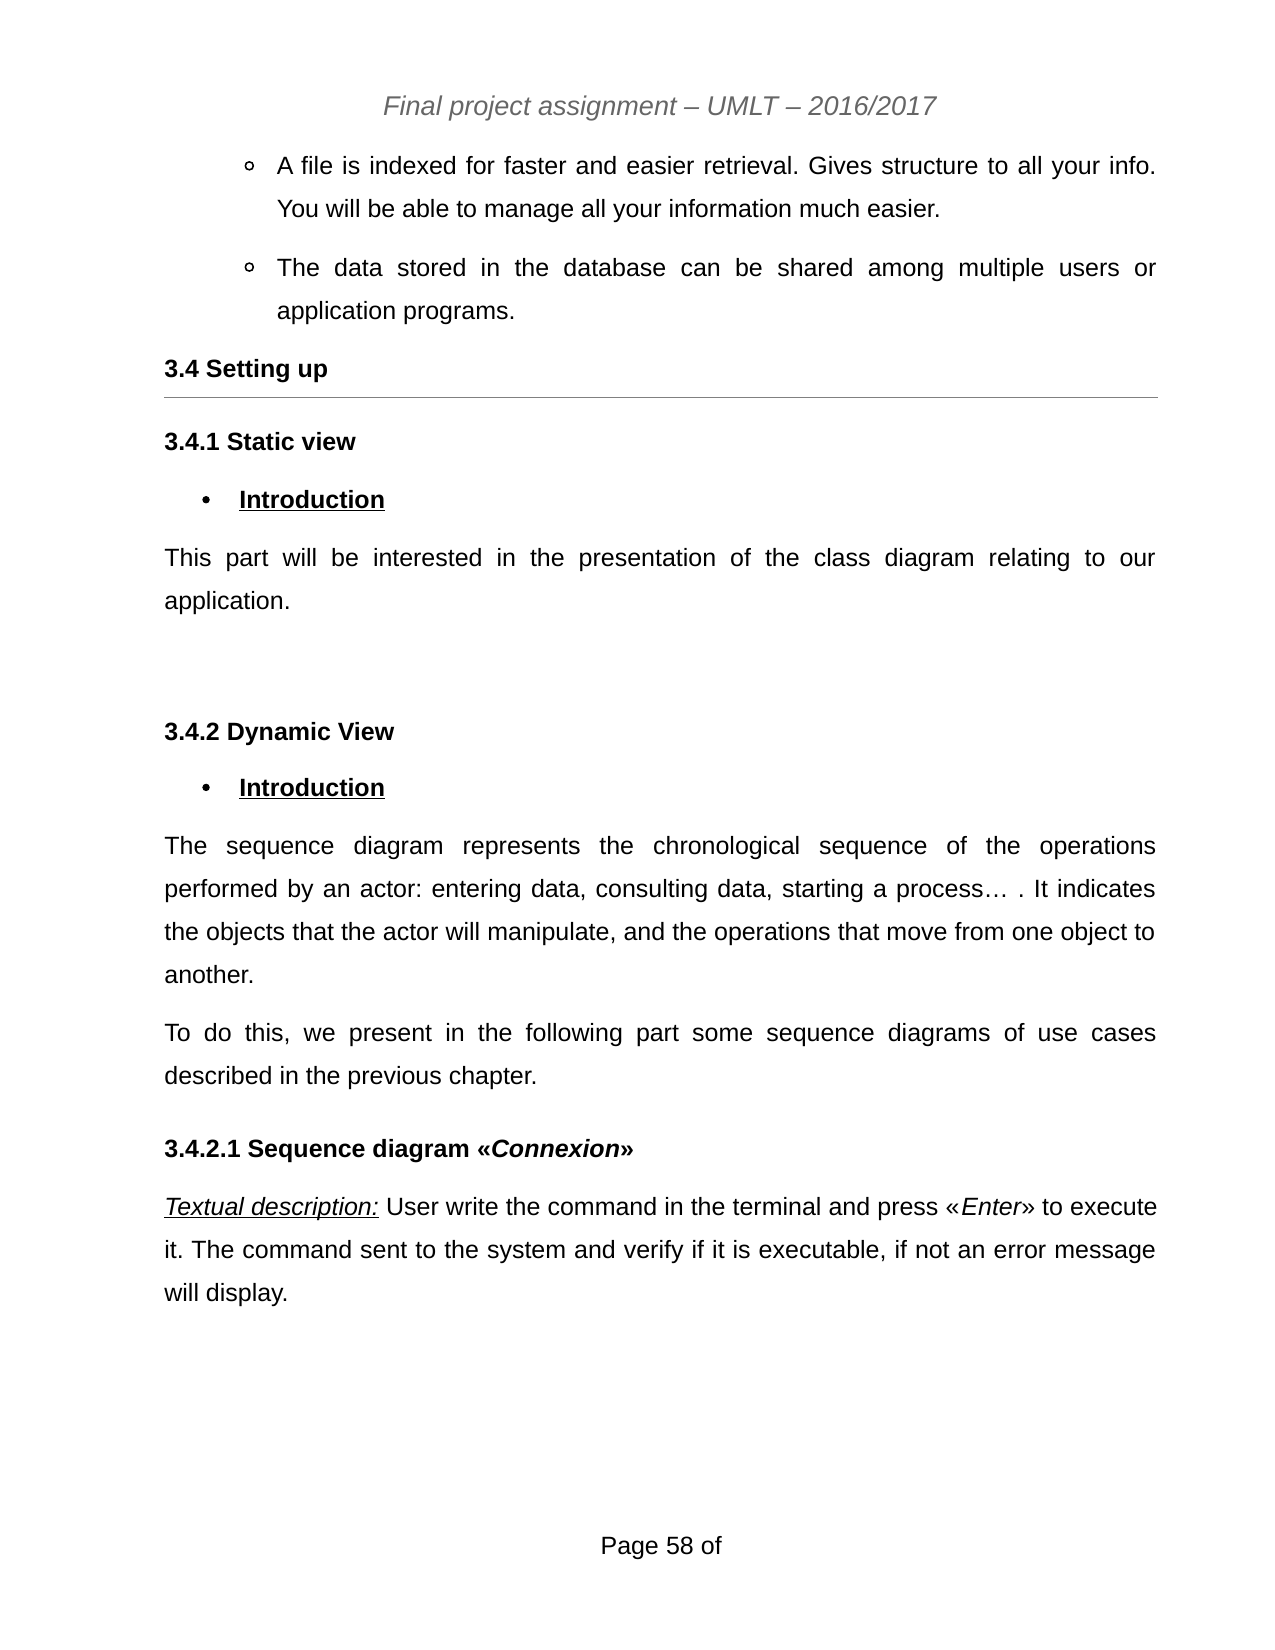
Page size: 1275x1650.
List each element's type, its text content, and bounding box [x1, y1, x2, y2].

list A file is indexed for faster and easier retrieval. Gives structure to all your info. You will be able to manage all your information much easier. [239, 151, 1158, 223]
text This part will be interested in the presentation of the class diagram relating to our application. [164, 543, 1158, 615]
list Introduction [202, 485, 1158, 514]
list Introduction [202, 773, 1158, 802]
subtitle 3.4.2 Dynamic View [164, 717, 1158, 746]
subtitle 3.4.1 Static view [164, 427, 1158, 456]
subtitle 3.4 Setting up [164, 354, 1158, 383]
list The data stored in the database can be shared among multiple users or application programs. [239, 253, 1158, 324]
text To do this, we present in the following part some sequence diagrams of use cases described in the previous chapter. [164, 1018, 1158, 1089]
text The sequence diagram represents the chronological sequence of the operations performed by an actor: entering data, consulting data, starting a process… . It indicates the objects that the actor will manipulate, and the operations that move from one object to another. [164, 831, 1158, 989]
text Textual description: User write the command in the terminal and press «Enter» to execute it. The command sent to the system and verify if it is executable, if not an error message will display. [164, 1192, 1158, 1307]
subtitle 3.4.2.1 Sequence diagram «Connexion» [164, 1133, 1158, 1162]
